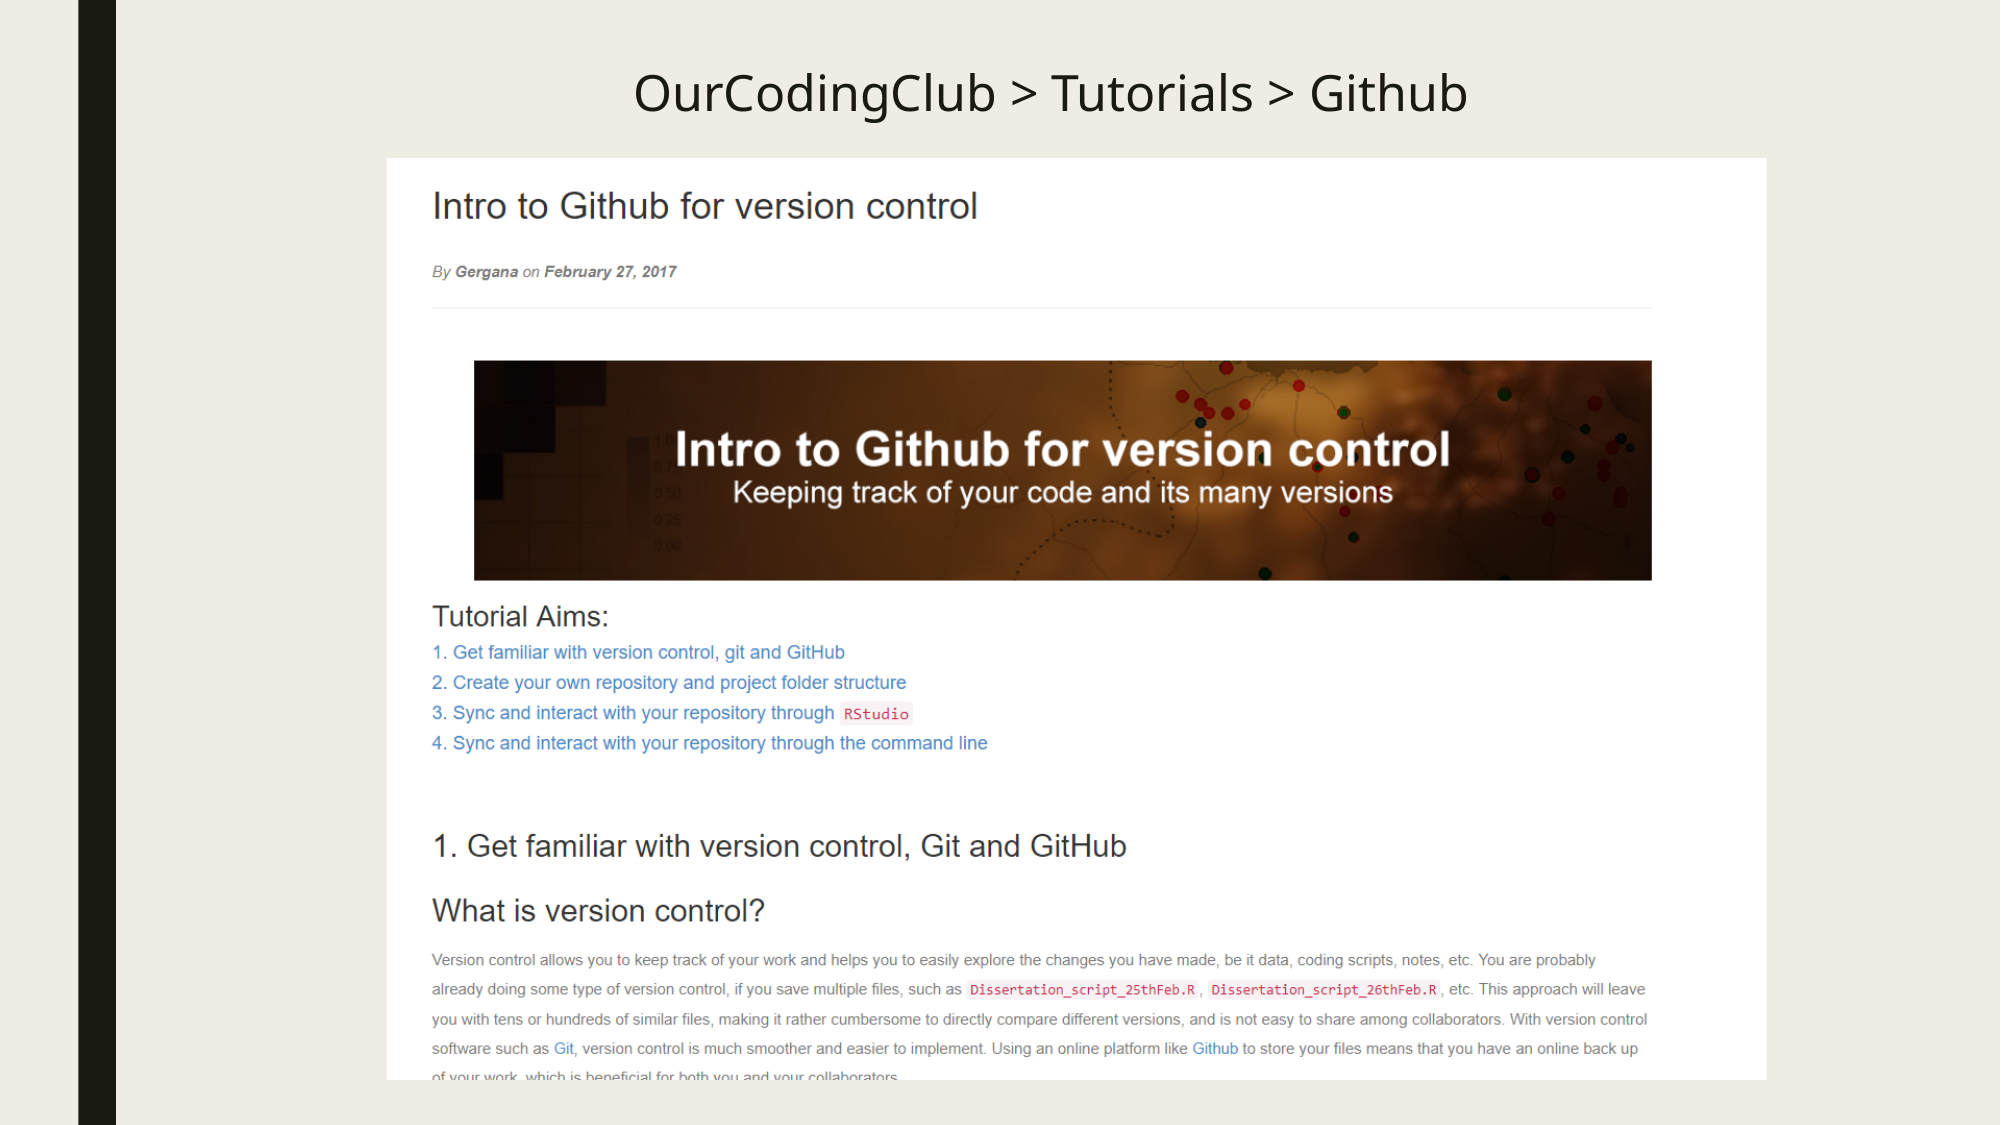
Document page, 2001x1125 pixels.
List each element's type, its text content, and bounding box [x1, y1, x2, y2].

title OurCodingClub > Tutorials > Github [386, 61, 1716, 158]
picture [386, 158, 1767, 1080]
